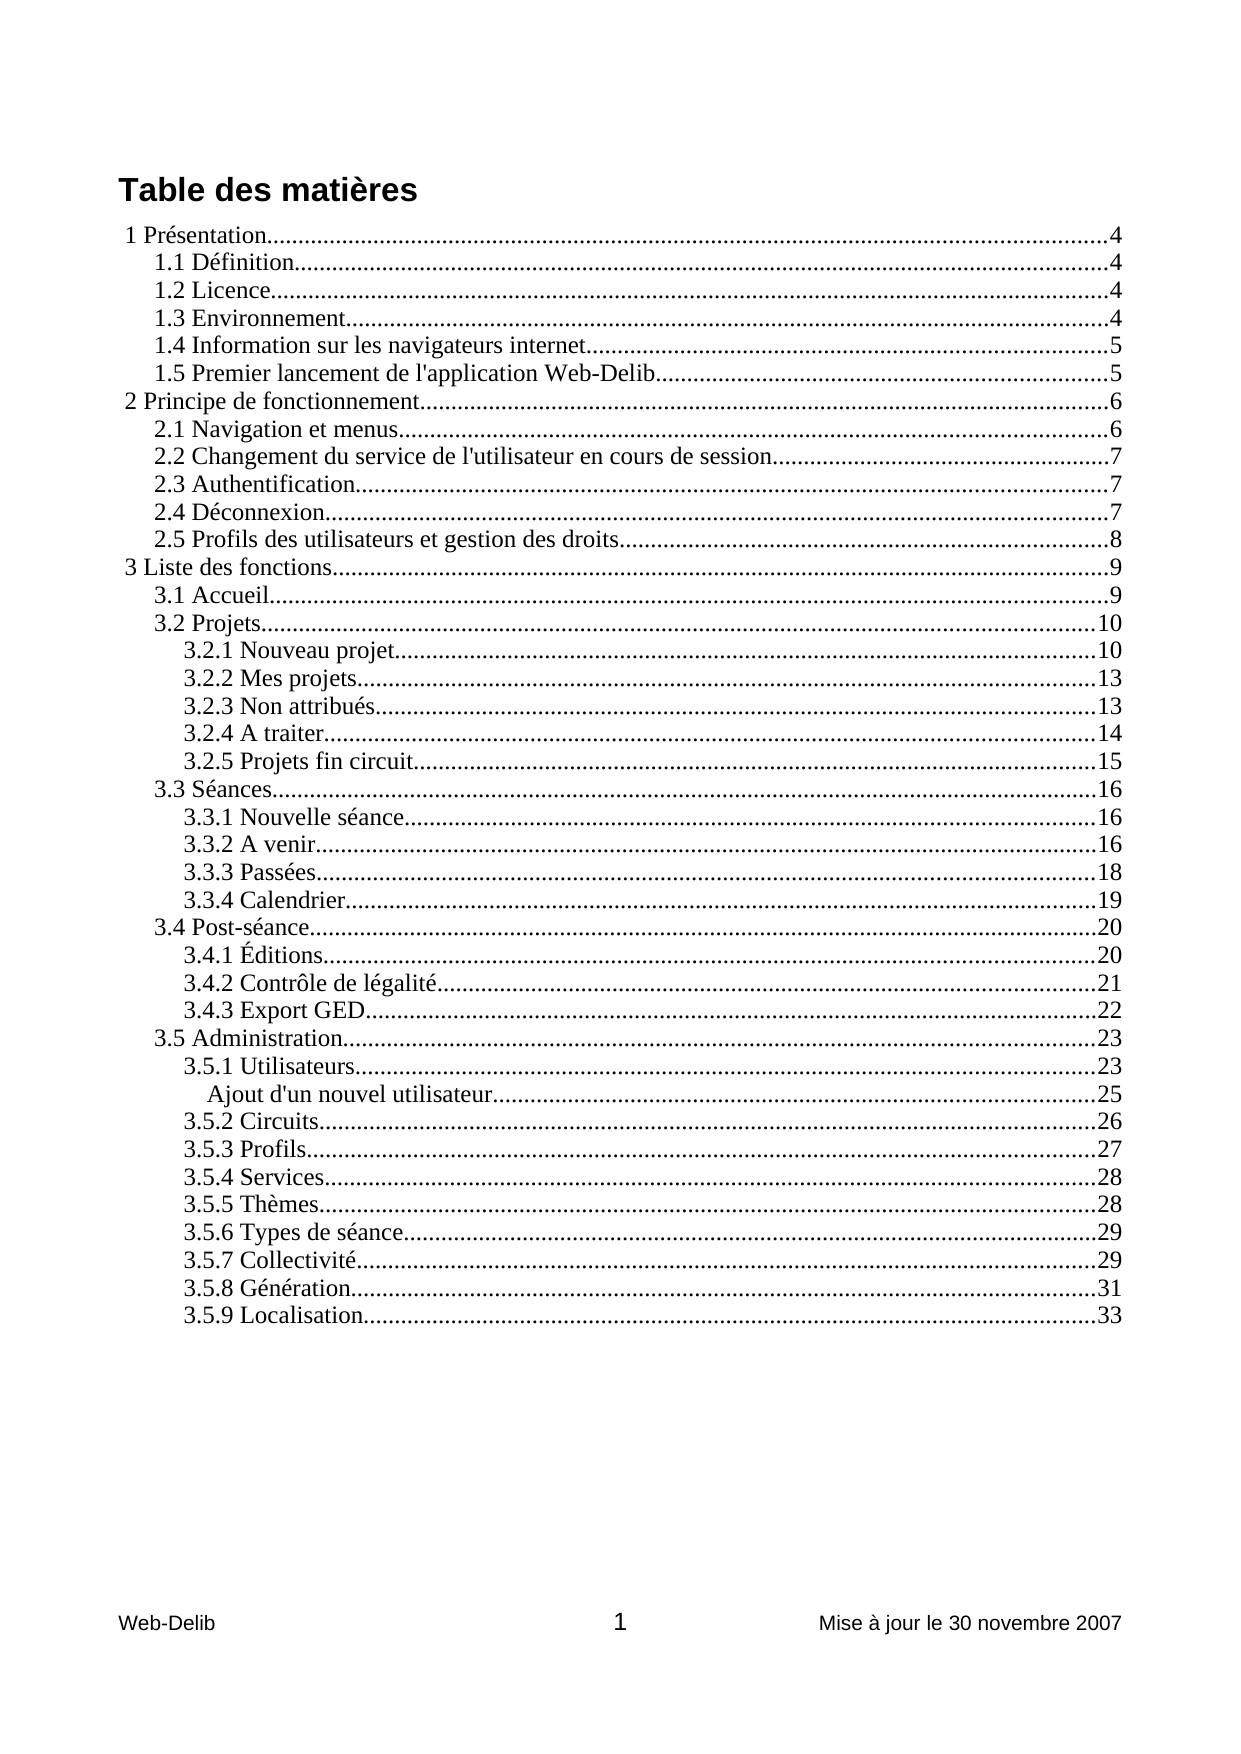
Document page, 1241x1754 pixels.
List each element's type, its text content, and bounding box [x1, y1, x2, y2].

text 1.2 Licence 4 [148, 276, 1122, 304]
text 3.3.1 Nouvelle séance 16 [177, 803, 1122, 830]
text 3.2.5 Projets fin circuit 15 [177, 747, 1122, 775]
text 3.3.3 Passées 18 [177, 858, 1122, 886]
text 3.2.1 Nouveau projet 10 [177, 636, 1122, 664]
text Ajout d'un nouvel utilisateur 25 [207, 1080, 1122, 1107]
text 3.5.1 Utilisateurs 23 [177, 1052, 1122, 1080]
text 2.4 Déconnexion 7 [148, 498, 1122, 526]
subtitle Table des matières [118, 171, 1122, 208]
text 3.2 Projets 10 [148, 609, 1122, 636]
text 3.5.8 Génération 31 [177, 1274, 1122, 1301]
text 3.5.3 Profils 27 [177, 1135, 1122, 1163]
text 3.5.6 Types de séance 29 [177, 1218, 1122, 1246]
text 2 Principe de fonctionnement 6 [118, 387, 1122, 415]
text 3.3 Séances 16 [148, 775, 1122, 803]
text 3.2.2 Mes projets 13 [177, 664, 1122, 692]
text 3.5.7 Collectivité 29 [177, 1246, 1122, 1274]
text 3.4.3 Export GED 22 [177, 997, 1122, 1024]
text 1.5 Premier lancement de l'application Web-Delib 5 [148, 359, 1122, 387]
text 3.5.5 Thèmes 28 [177, 1191, 1122, 1218]
text 3.4.1 Éditions 20 [177, 941, 1122, 969]
text 3.2.3 Non attribués 13 [177, 692, 1122, 719]
text 3.5.4 Services 28 [177, 1163, 1122, 1191]
text 3.4 Post-séance 20 [148, 913, 1122, 941]
text 3.1 Accueil 9 [148, 581, 1122, 609]
text 2.2 Changement du service de l'utilisateur en cours de session. 7 [148, 442, 1122, 470]
text 3.5.2 Circuits 26 [177, 1107, 1122, 1135]
text 3 Liste des fonctions 9 [118, 553, 1122, 581]
text 1.1 Définition 4 [148, 248, 1122, 276]
text 3.5.9 Localisation 33 [177, 1301, 1122, 1329]
text 3.3.4 Calendrier 19 [177, 886, 1122, 913]
text 2.3 Authentification 7 [148, 470, 1122, 498]
text 3.2.4 A traiter 14 [177, 719, 1122, 747]
text 1.4 Information sur les navigateurs internet 5 [148, 332, 1122, 359]
text 3.5 Administration 23 [148, 1024, 1122, 1052]
text 3.3.2 A venir 16 [177, 830, 1122, 858]
text 2.5 Profils des utilisateurs et gestion des droits 8 [148, 526, 1122, 553]
text 3.4.2 Contrôle de légalité 21 [177, 969, 1122, 997]
text 1.3 Environnement 4 [148, 304, 1122, 332]
text 1 Présentation 4 [118, 221, 1122, 248]
text 2.1 Navigation et menus 6 [148, 415, 1122, 442]
